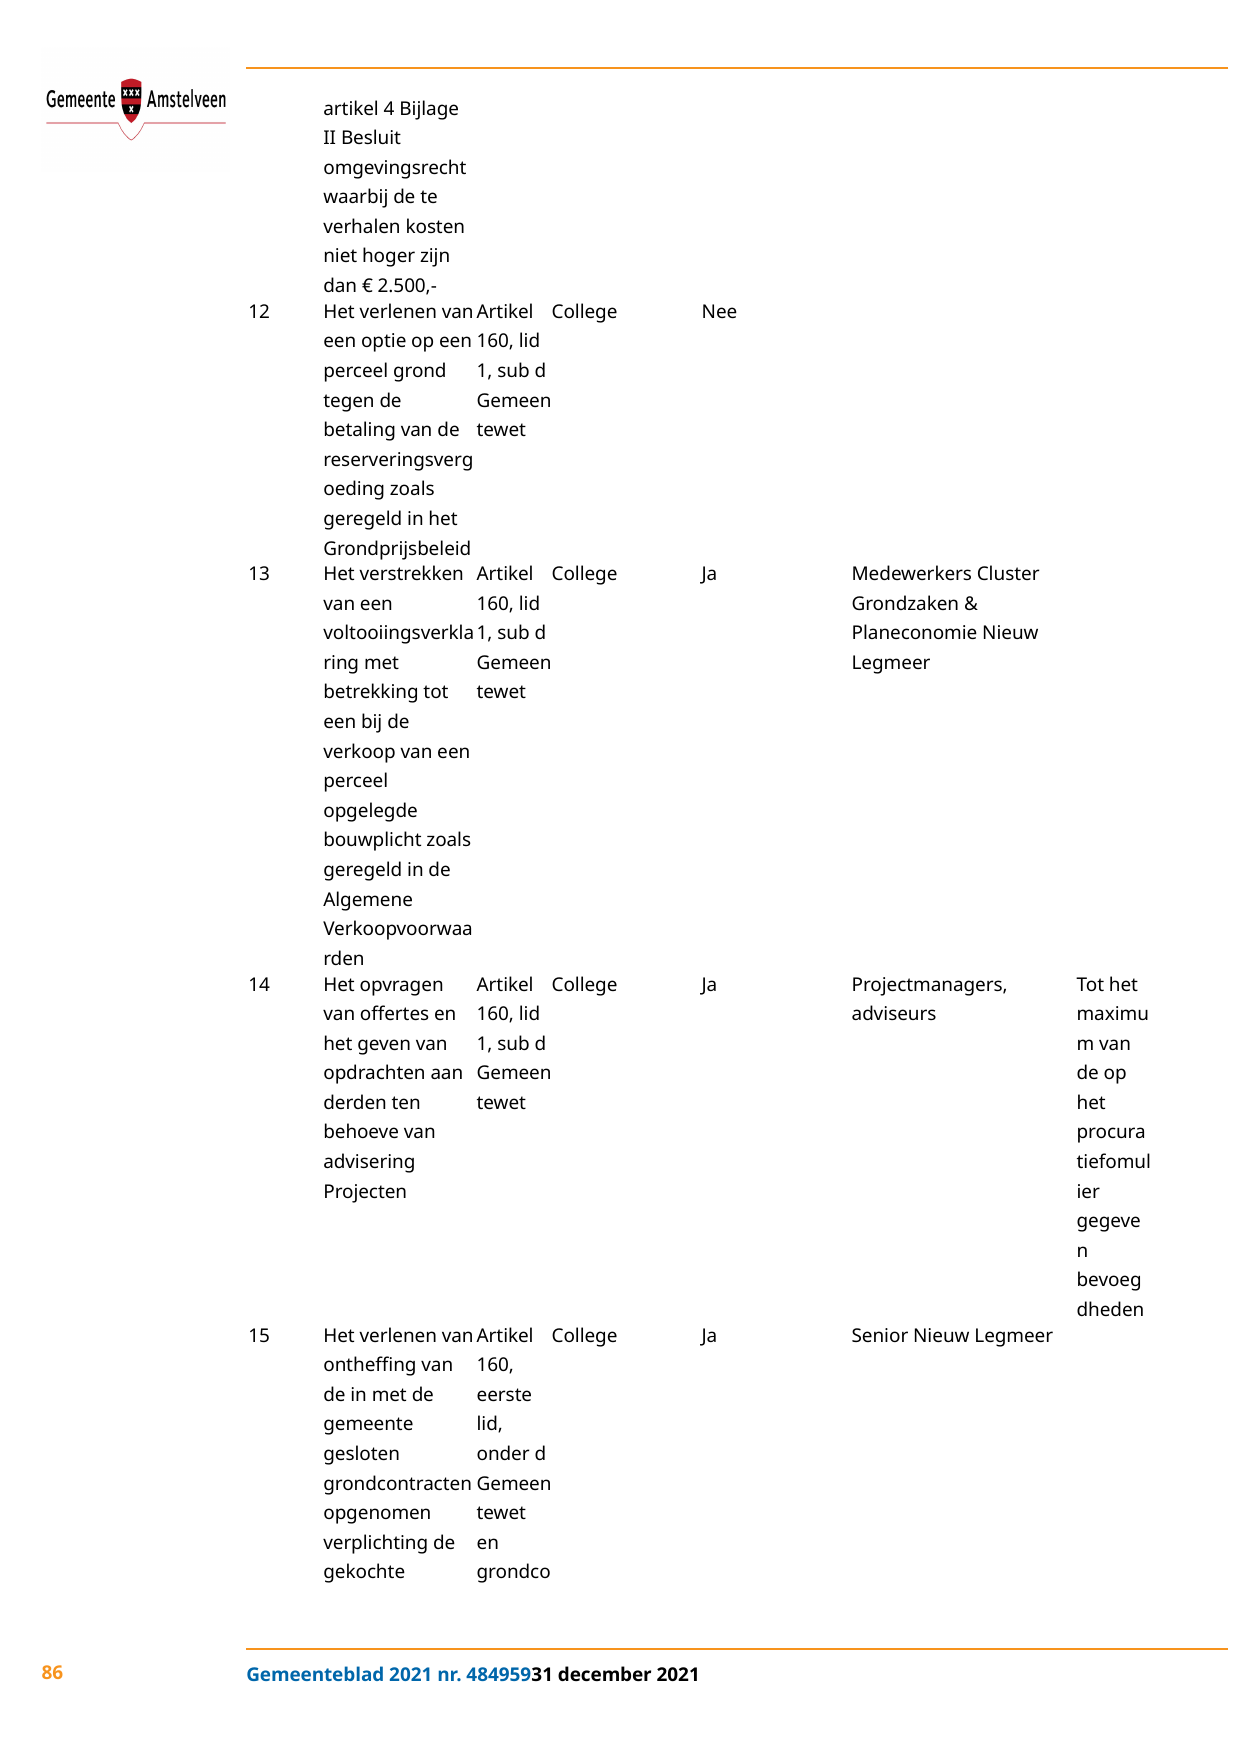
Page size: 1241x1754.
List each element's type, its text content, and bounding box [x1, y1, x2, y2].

table_cell Artikel 160, lid 1, sub d Gemeentewet [476, 560, 551, 971]
table_cell [1076, 298, 1152, 560]
table_cell Artikel 160, eerste lid, onder d Gemeentewet en grondco [476, 1322, 551, 1584]
table_cell College [551, 298, 701, 560]
table_cell Medewerkers Cluster Grondzaken & Planeconomie Nieuw Legmeer [851, 560, 1076, 971]
table_cell College [551, 560, 701, 971]
table_cell College [551, 1322, 701, 1584]
table_cell [701, 95, 851, 298]
table_cell [851, 95, 1076, 298]
picture [41, 47, 231, 172]
table_cell Het opvragen van offertes en het geven van opdrachten aan derden ten behoeve van advisering Projecten [323, 971, 476, 1322]
table_cell Senior Nieuw Legmeer [851, 1322, 1076, 1584]
table_cell 15 [248, 1322, 323, 1584]
table_cell Ja [701, 560, 851, 971]
table_cell [1076, 95, 1152, 298]
table_cell 12 [248, 298, 323, 560]
table_cell [248, 95, 323, 298]
table_cell Ja [701, 1322, 851, 1584]
table_cell 14 [248, 971, 323, 1322]
table_cell Artikel 160, lid 1, sub d Gemeentewet [476, 971, 551, 1322]
table_cell Projectmanagers, adviseurs [851, 971, 1076, 1322]
table_cell artikel 4 Bijlage II Besluit omgevingsrecht waarbij de te verhalen kosten niet hoger zijn dan € 2.500,- [323, 95, 476, 298]
table_cell [1076, 560, 1152, 971]
table_cell [1076, 1322, 1152, 1584]
table_cell Nee [701, 298, 851, 560]
table_cell Ja [701, 971, 851, 1322]
table_cell Tot het maximum van de op het procuratiefomulier gegeven bevoegdheden [1076, 971, 1152, 1322]
table_cell College [551, 971, 701, 1322]
table_cell 13 [248, 560, 323, 971]
table_cell [851, 298, 1076, 560]
table_cell Het verstrekken van een voltooiingsverklaring met betrekking tot een bij de verkoop van een perceel opgelegde bouwplicht zoals geregeld in de Algemene Verkoopvoorwaarden [323, 560, 476, 971]
table_cell [476, 95, 551, 298]
table_cell Het verlenen van een optie op een perceel grond tegen de betaling van de reserveringsvergoeding zoals geregeld in het Grondprijsbeleid [323, 298, 476, 560]
table_cell Het verlenen van ontheffing van de in met de gemeente gesloten grondcontracten opgenomen verplichting de gekochte [323, 1322, 476, 1584]
table_cell Artikel 160, lid 1, sub d Gemeentewet [476, 298, 551, 560]
table_cell [551, 95, 701, 298]
